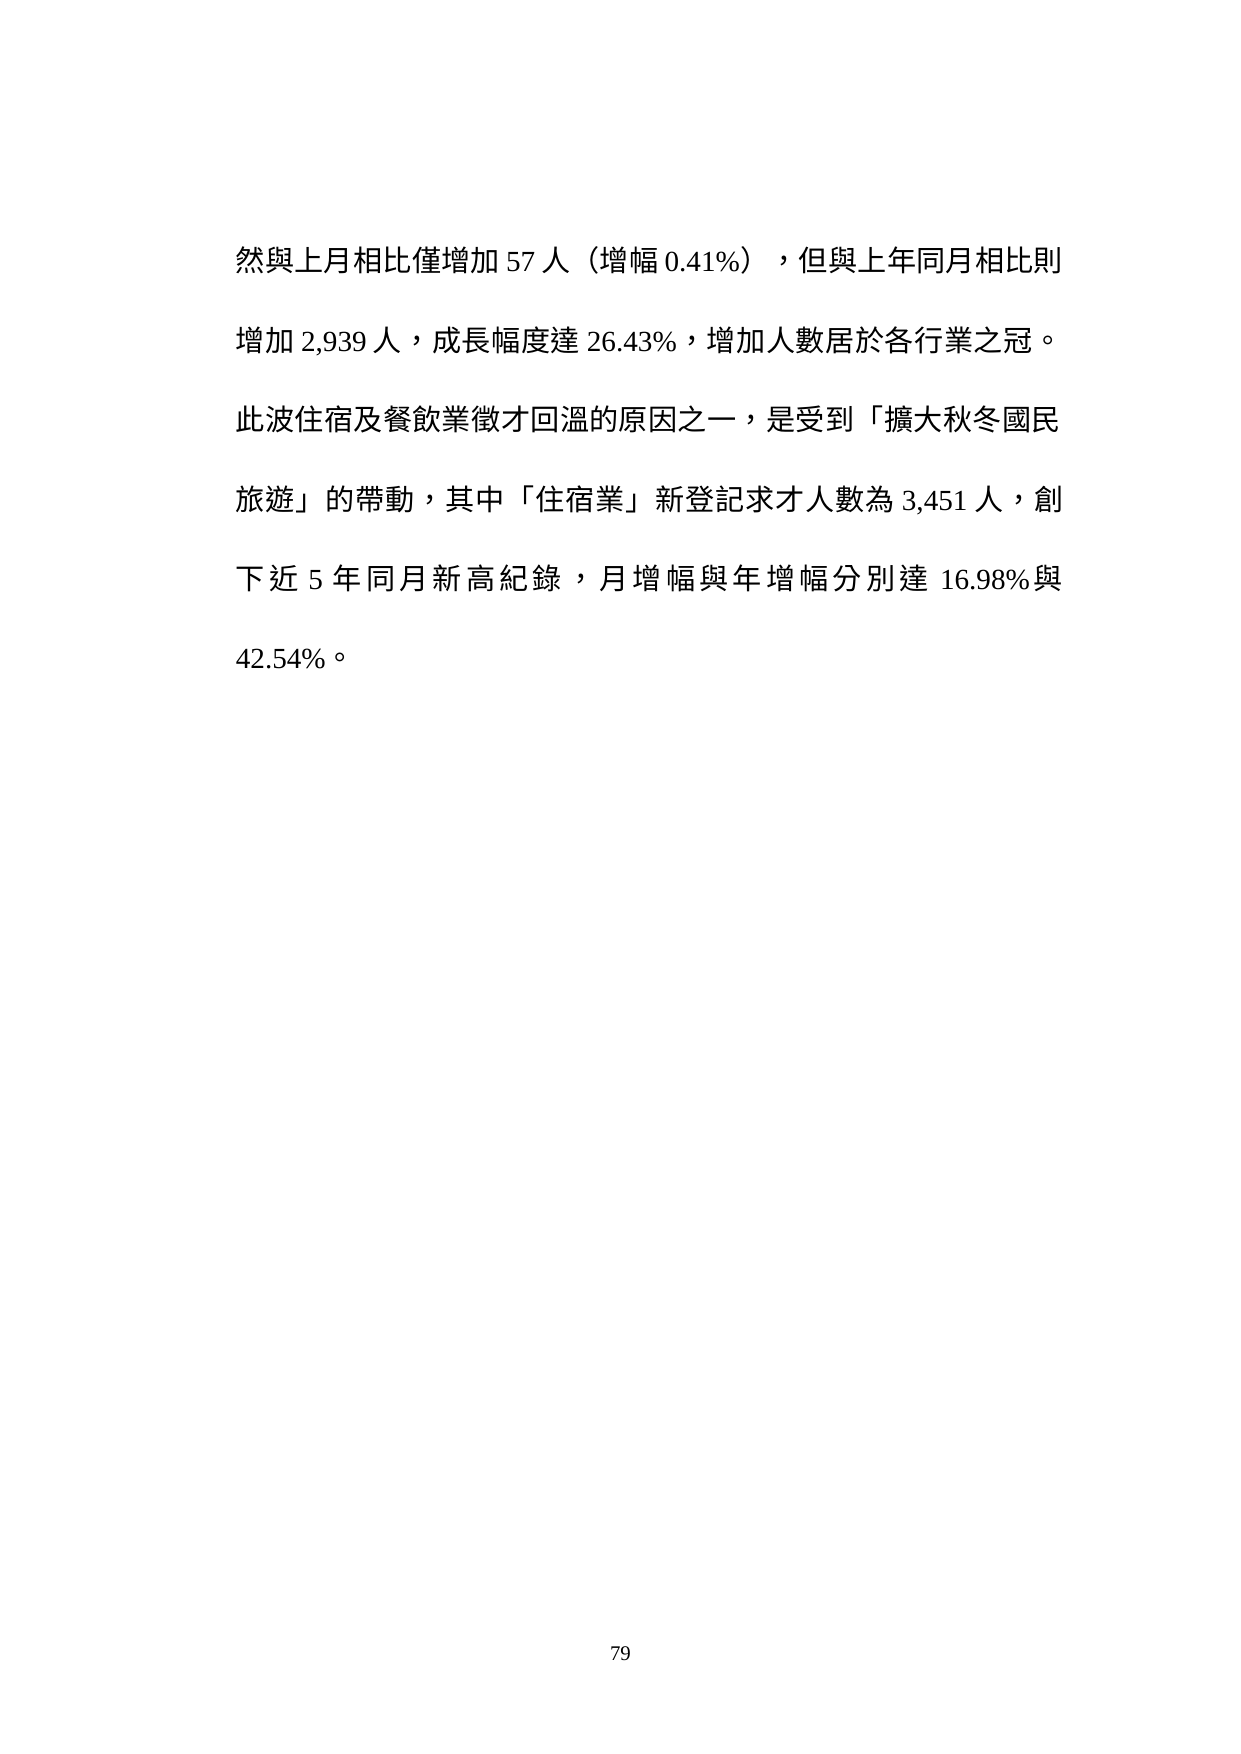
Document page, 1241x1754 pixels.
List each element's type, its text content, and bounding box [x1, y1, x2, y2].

text 然與上月相比僅增加57人（增幅0.41%），但與上年同月相比則增加2,939人，成長幅度達26.43%，增加人數居於各行業之冠。此波住宿及餐飲業徵才回溫的原因之一，是受到「擴大秋冬國民旅遊」的帶動，其中「住宿業」新登記求才人數為3,451人，創下近5年同月新高紀錄，月增幅與年增幅分別達16.98%與42.54%。 [236, 219, 1063, 696]
